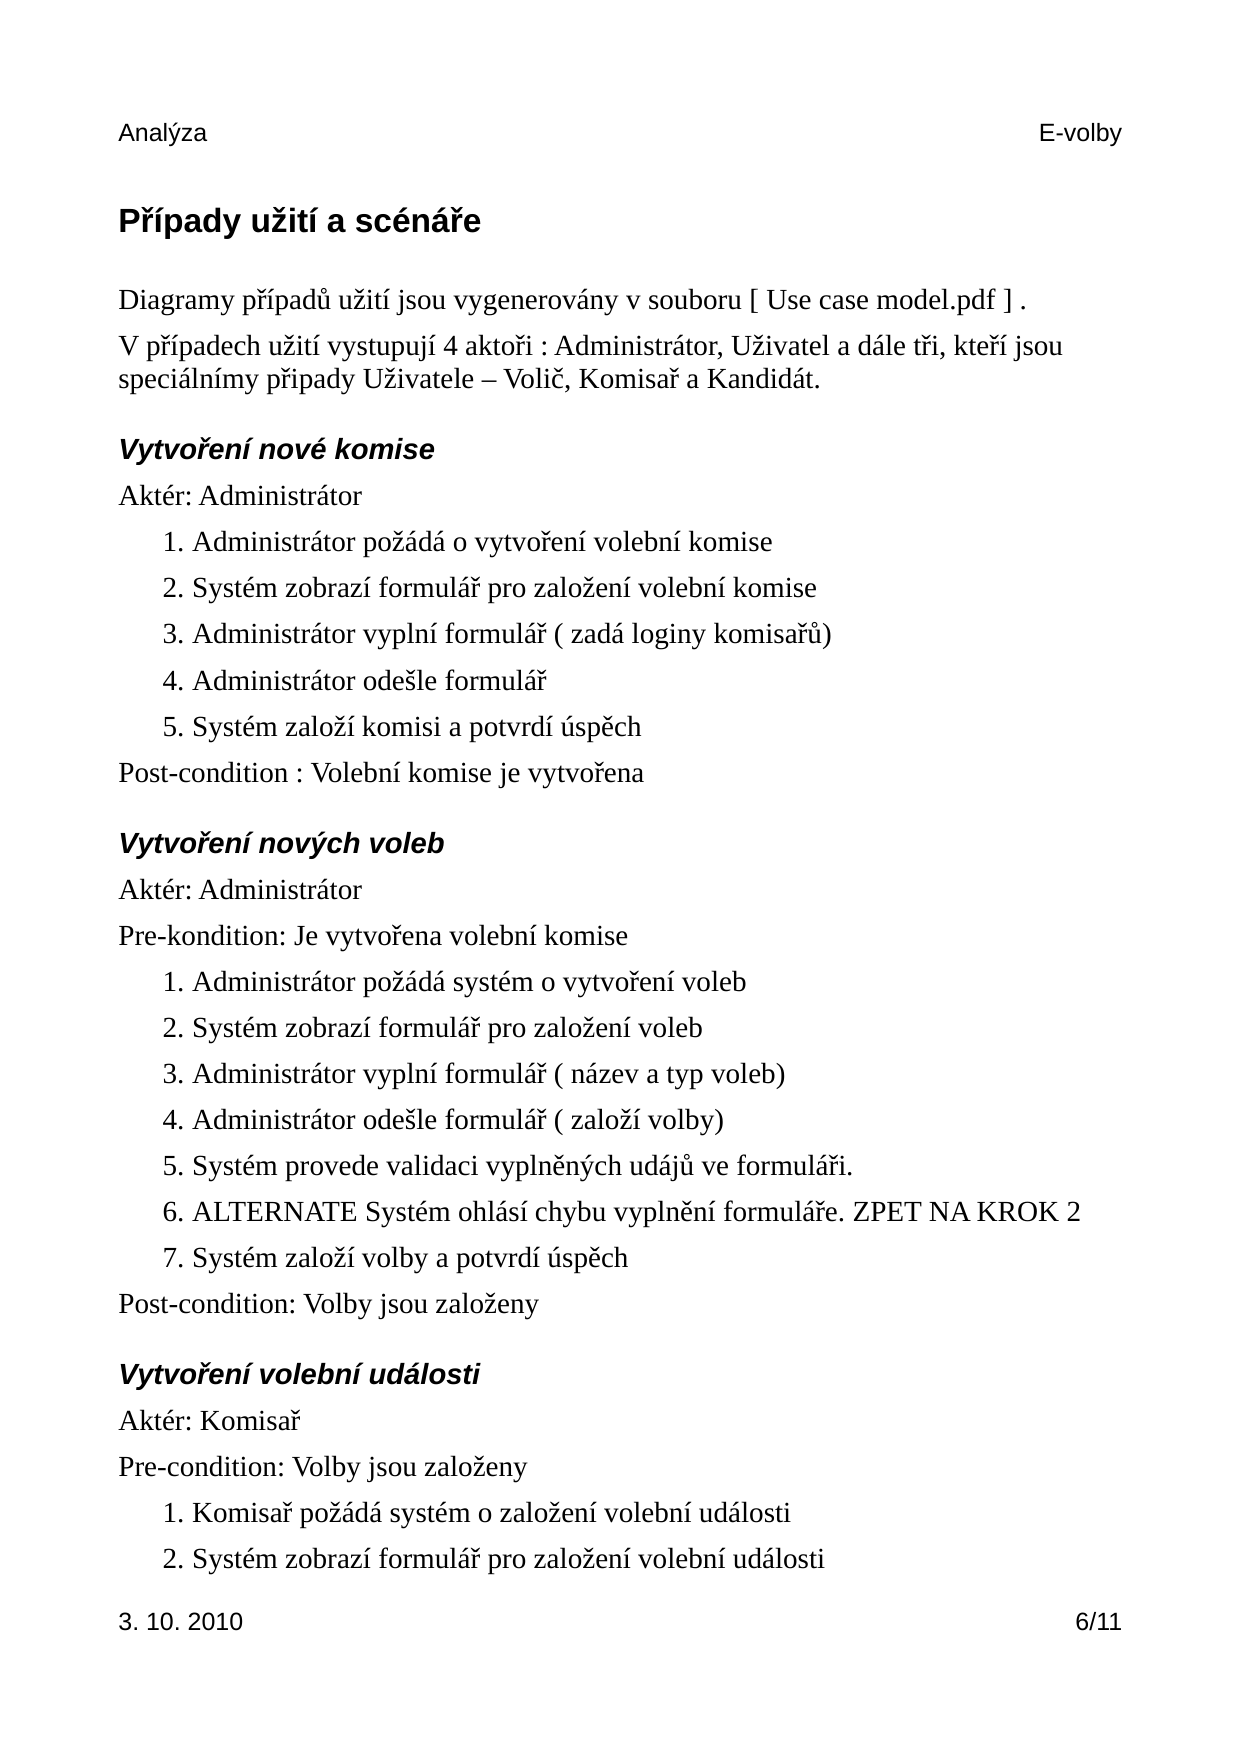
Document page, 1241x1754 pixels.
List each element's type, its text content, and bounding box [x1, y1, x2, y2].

subtitle Vytvoření volební události [118, 1357, 1122, 1391]
text Post-condition : Volební komise je vytvořena [118, 755, 1122, 788]
text Diagramy případů užití jsou vygenerovány v souboru [ Use case model.pdf ] . [118, 282, 1122, 315]
list Systém zobrazí formulář pro založení volební události [162, 1541, 1122, 1575]
text Aktér: Administrátor [118, 872, 1122, 905]
list Systém založí komisi a potvrdí úspěch [162, 709, 1122, 742]
text V případech užití vystupují 4 aktoři : Administrátor, Uživatel a dále tři, kteří jsou speciálnímy připady Uživatele – Volič, Komisař a Kandidát. [118, 328, 1122, 395]
list Systém zobrazí formulář pro založení voleb [162, 1010, 1122, 1043]
list Administrátor vyplní formulář ( název a typ voleb) [162, 1056, 1122, 1089]
subtitle Vytvoření nové komise [118, 432, 1122, 466]
list Systém provede validaci vyplněných udájů ve formuláři. [162, 1148, 1122, 1182]
list Systém založí volby a potvrdí úspěch [162, 1240, 1122, 1274]
list Systém zobrazí formulář pro založení volební komise [162, 571, 1122, 604]
subtitle Případy užití a scénáře [118, 201, 1122, 240]
text Post-condition: Volby jsou založeny [118, 1286, 1122, 1320]
list Administrátor odešle formulář [162, 663, 1122, 696]
list Administrátor vyplní formulář ( zadá loginy komisařů) [162, 617, 1122, 650]
subtitle Vytvoření nových voleb [118, 826, 1122, 859]
list Administrátor požádá o vytvoření volební komise [162, 524, 1122, 558]
text Aktér: Komisař [118, 1403, 1122, 1437]
list ALTERNATE Systém ohlásí chybu vyplnění formuláře. ZPET NA KROK 2 [162, 1194, 1122, 1228]
list Administrátor požádá systém o vytvoření voleb [162, 964, 1122, 997]
text Pre-kondition: Je vytvořena volební komise [118, 918, 1122, 951]
list Administrátor odešle formulář ( založí volby) [162, 1102, 1122, 1136]
text Aktér: Administrátor [118, 478, 1122, 512]
text Pre-condition: Volby jsou založeny [118, 1449, 1122, 1483]
list Komisař požádá systém o založení volební události [162, 1495, 1122, 1529]
